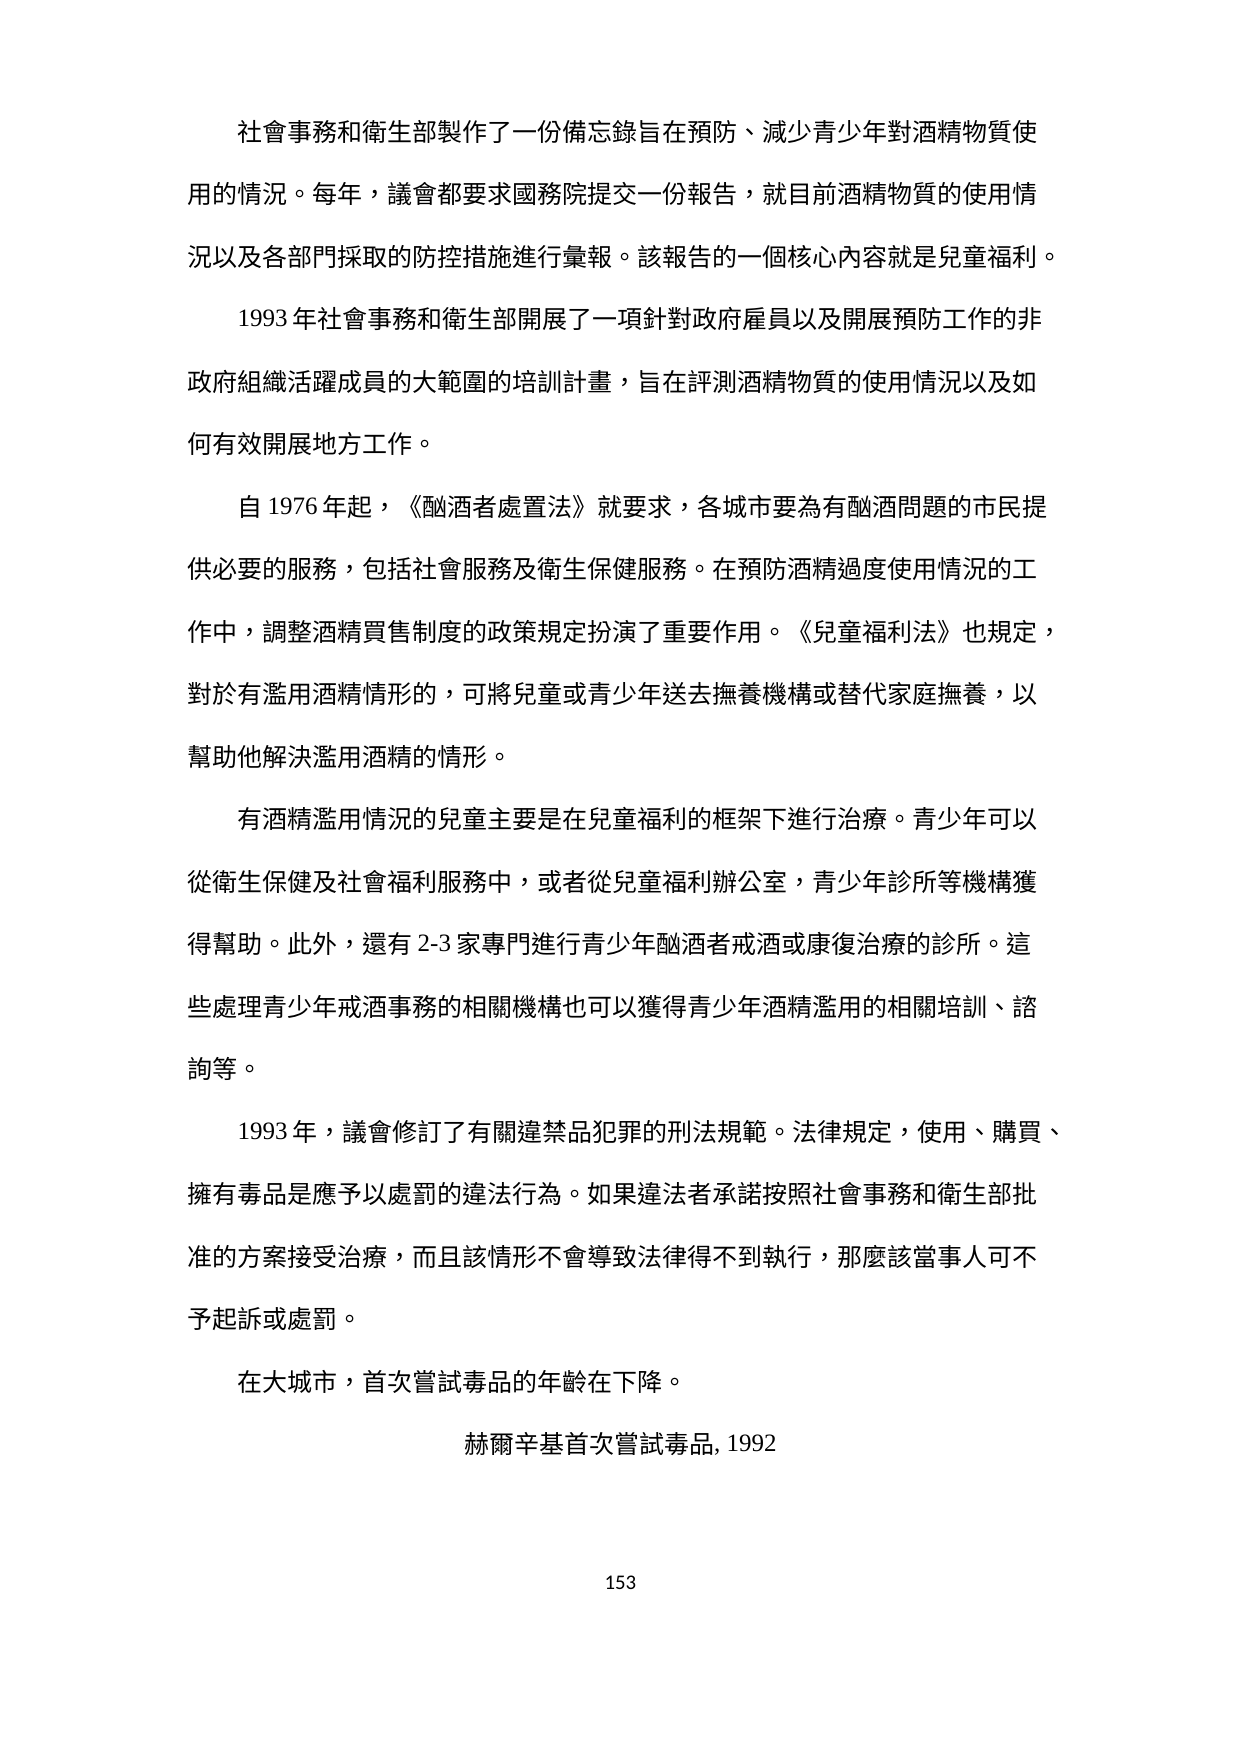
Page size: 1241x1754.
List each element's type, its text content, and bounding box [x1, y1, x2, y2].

text 1993年，議會修訂了有關違禁品犯罪的刑法規範。法律規定，使用、購買、擁有毒品是應予以處罰的違法行為。如果違法者承諾按照社會事務和衛生部批准的方案接受治療，而且該情形不會導致法律得不到執行，那麼該當事人可不予起訴或處罰。 [187, 1089, 1053, 1339]
text 在大城市，首次嘗試毒品的年齡在下降。 [187, 1339, 1053, 1401]
text 有酒精濫用情況的兒童主要是在兒童福利的框架下進行治療。青少年可以從衛生保健及社會福利服務中，或者從兒童福利辦公室，青少年診所等機構獲得幫助。此外，還有2-3家專門進行青少年酗酒者戒酒或康復治療的診所。這些處理青少年戒酒事務的相關機構也可以獲得青少年酒精濫用的相關培訓、諮詢等。 [187, 776, 1053, 1089]
text 自1976年起，《酗酒者處置法》就要求，各城市要為有酗酒問題的市民提供必要的服務，包括社會服務及衛生保健服務。在預防酒精過度使用情況的工作中，調整酒精買售制度的政策規定扮演了重要作用。《兒童福利法》也規定，對於有濫用酒精情形的，可將兒童或青少年送去撫養機構或替代家庭撫養，以幫助他解決濫用酒精的情形。 [187, 464, 1053, 776]
text 赫爾辛基首次嘗試毒品, 1992 [187, 1401, 1053, 1464]
text 社會事務和衛生部製作了一份備忘錄旨在預防、減少青少年對酒精物質使用的情況。每年，議會都要求國務院提交一份報告，就目前酒精物質的使用情況以及各部門採取的防控措施進行彙報。該報告的一個核心內容就是兒童福利。 [187, 89, 1053, 276]
text 1993年社會事務和衛生部開展了一項針對政府雇員以及開展預防工作的非政府組織活躍成員的大範圍的培訓計畫，旨在評測酒精物質的使用情況以及如何有效開展地方工作。 [187, 276, 1053, 464]
